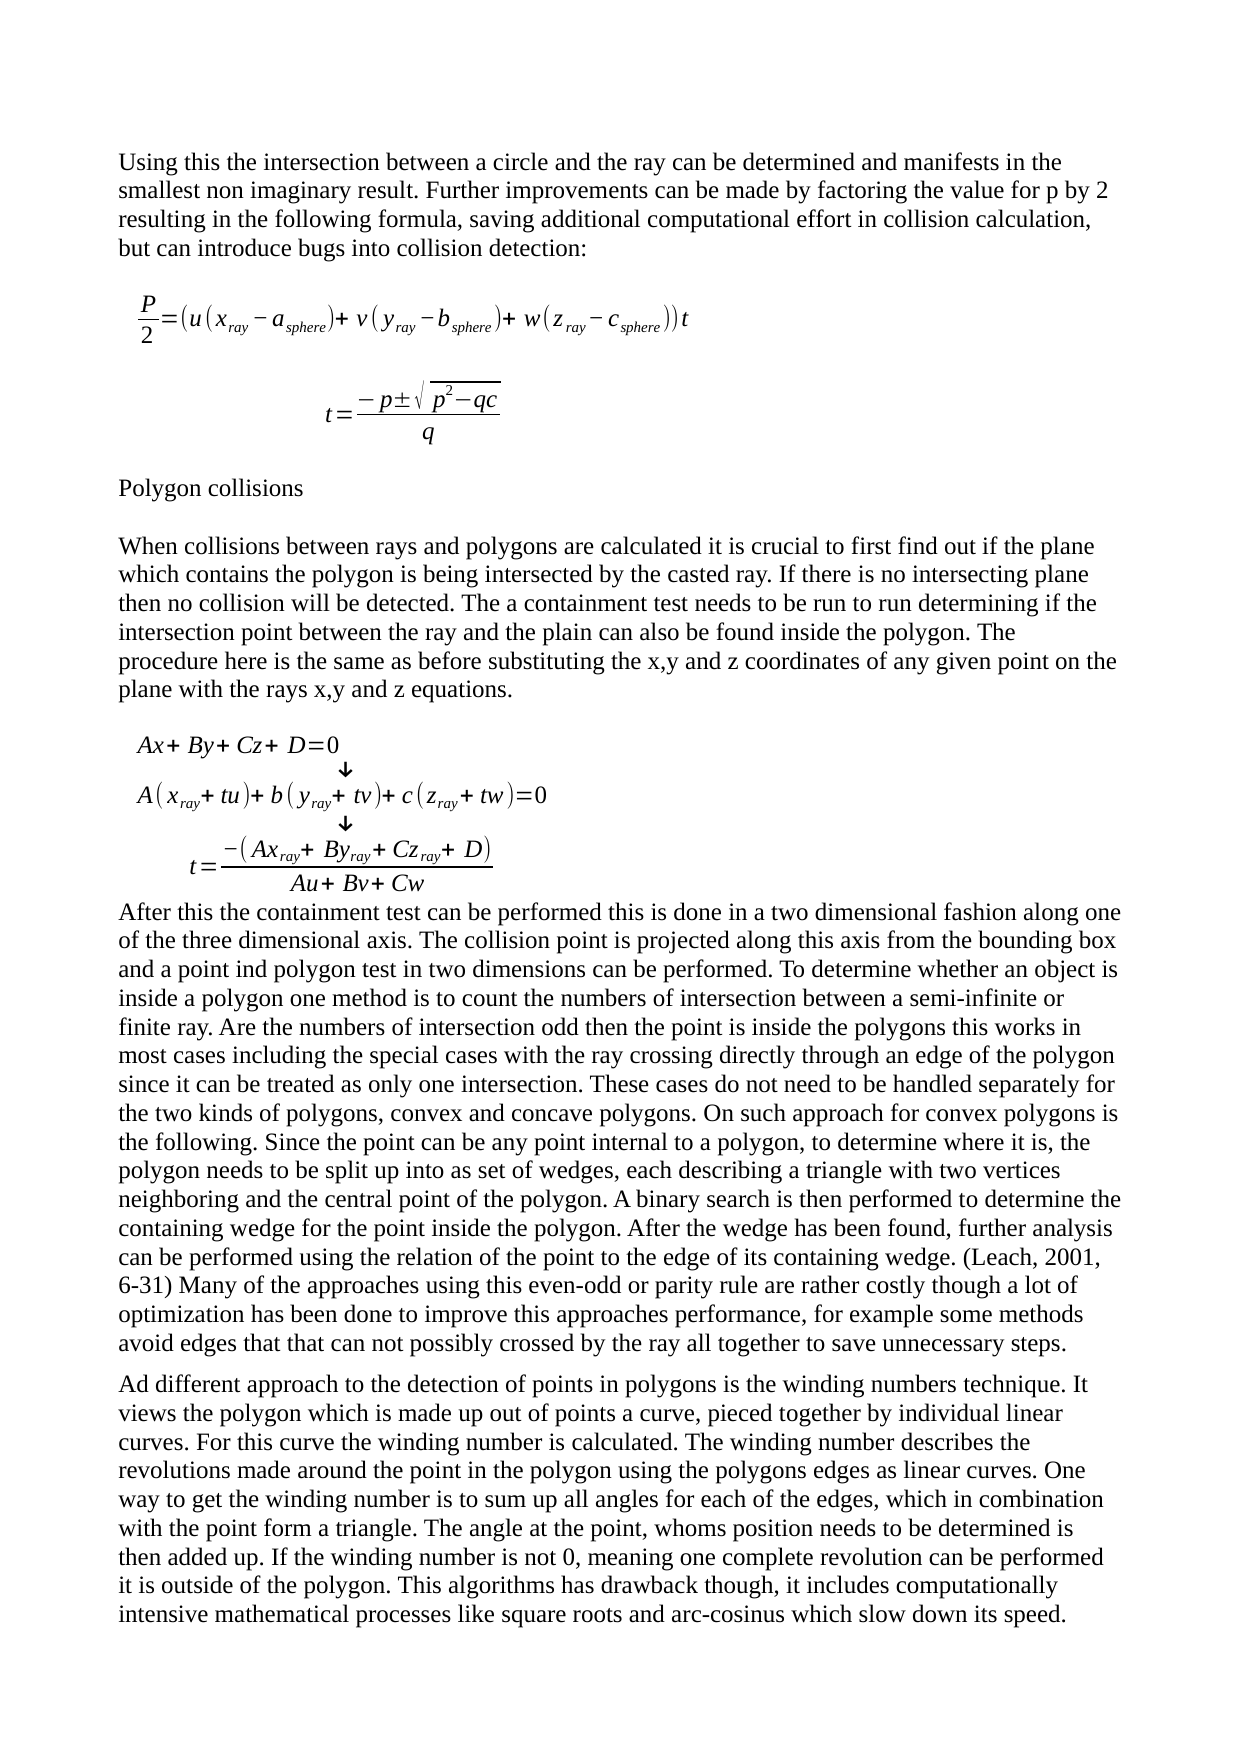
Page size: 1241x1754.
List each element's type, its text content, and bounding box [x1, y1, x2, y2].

text Using this the intersection between a circle and the ray can be determined and manifests in the smallest non imaginary result. Further improvements can be made by factoring the value for p by 2 resulting in the following formula, saving additional computational effort in collision calculation, but can introduce bugs into collision detection: [118, 147, 1122, 262]
text After this the containment test can be performed this is done in a two dimensional fashion along one of the three dimensional axis. The collision point is projected along this axis from the bounding box and a point ind polygon test in two dimensions can be performed. To determine whether an object is inside a polygon one method is to count the numbers of intersection between a semi-infinite or finite ray. Are the numbers of intersection odd then the point is inside the polygons this works in most cases including the special cases with the ray crossing directly through an edge of the polygon since it can be treated as only one intersection. These cases do not need to be handled separately for the two kinds of polygons, convex and concave polygons. On such approach for convex polygons is the following. Since the point can be any point internal to a polygon, to determine where it is, the polygon needs to be split up into as set of wedges, each describing a triangle with two vertices neighboring and the central point of the polygon. A binary search is then performed to determine the containing wedge for the point inside the polygon. After the wedge has been found, further analysis can be performed using the relation of the point to the edge of its containing wedge. (Leach, 2001, 6-31) Many of the approaches using this even-odd or parity rule are rather costly though a lot of optimization has been done to improve this approaches performance, for example some methods avoid edges that that can not possibly crossed by the ray all together to save unnecessary steps. [118, 897, 1122, 1357]
text When collisions between rays and polygons are calculated it is crucial to first find out if the plane which contains the polygon is being intersected by the casted ray. If there is no intersecting plane then no collision will be detected. The a containment test needs to be run to run determining if the intersection point between the ray and the plain can also be found inside the polygon. The procedure here is the same as before substituting the x,y and z coordinates of any given point on the plane with the rays x,y and z equations. [118, 531, 1122, 703]
text Ad different approach to the detection of points in polygons is the winding numbers technique. It views the polygon which is made up out of points a curve, pieced together by individual linear curves. For this curve the winding number is calculated. The winding number describes the revolutions made around the point in the polygon using the polygons edges as linear curves. One way to get the winding number is to sum up all angles for each of the edges, which in combination with the point form a triangle. The angle at the point, whoms position needs to be determined is then added up. If the winding number is not 0, meaning one complete revolution can be performed it is outside of the polygon. This algorithms has drawback though, it includes computationally intensive mathematical processes like square roots and arc-cosinus which slow down its speed. [118, 1369, 1122, 1628]
text Polygon collisions [118, 473, 1122, 502]
